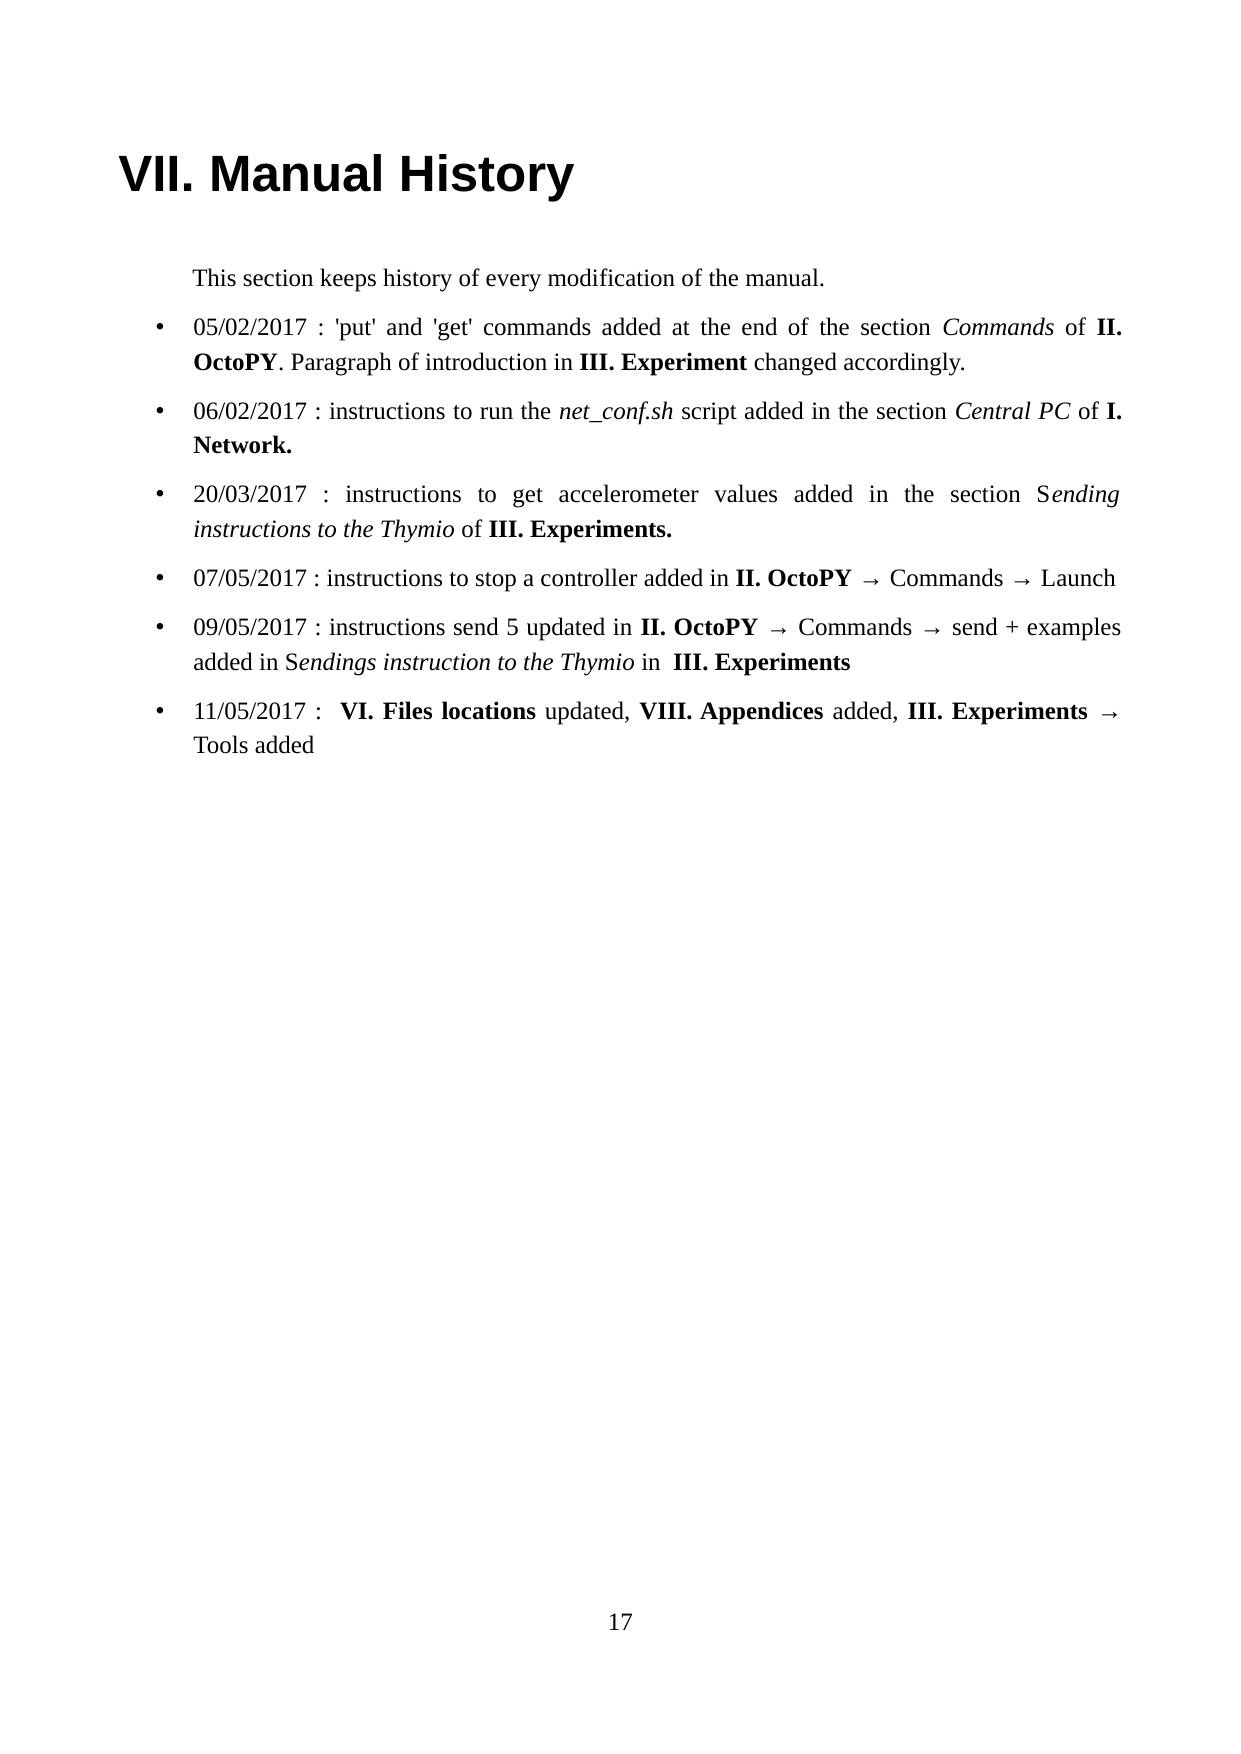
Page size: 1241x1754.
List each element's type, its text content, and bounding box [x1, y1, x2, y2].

list 09/05/2017 : instructions send 5 updated in II. OctoPY → Commands → send + examples added in Sendings instruction to the Thymio in III. Experiments [156, 612, 1122, 675]
list 06/02/2017 : instructions to run the net_conf.sh script added in the section Central PC of I. Network. [156, 396, 1122, 459]
subtitle VII. Manual History [118, 143, 1122, 202]
list 05/02/2017 : 'put' and 'get' commands added at the end of the section Commands of II. OctoPY. Paragraph of introduction in III. Experiment changed accordingly. [156, 312, 1122, 376]
list 11/05/2017 : VI. Files locations updated, VIII. Appendices added, III. Experiments → Tools added [156, 696, 1122, 759]
list 20/03/2017 : instructions to get accelerometer values added in the section Sending instructions to the Thymio of III. Experiments. [156, 479, 1122, 543]
list 07/05/2017 : instructions to stop a controller added in II. OctoPY → Commands → Launch [156, 563, 1122, 592]
text This section keeps history of every modification of the manual. [118, 263, 1122, 292]
